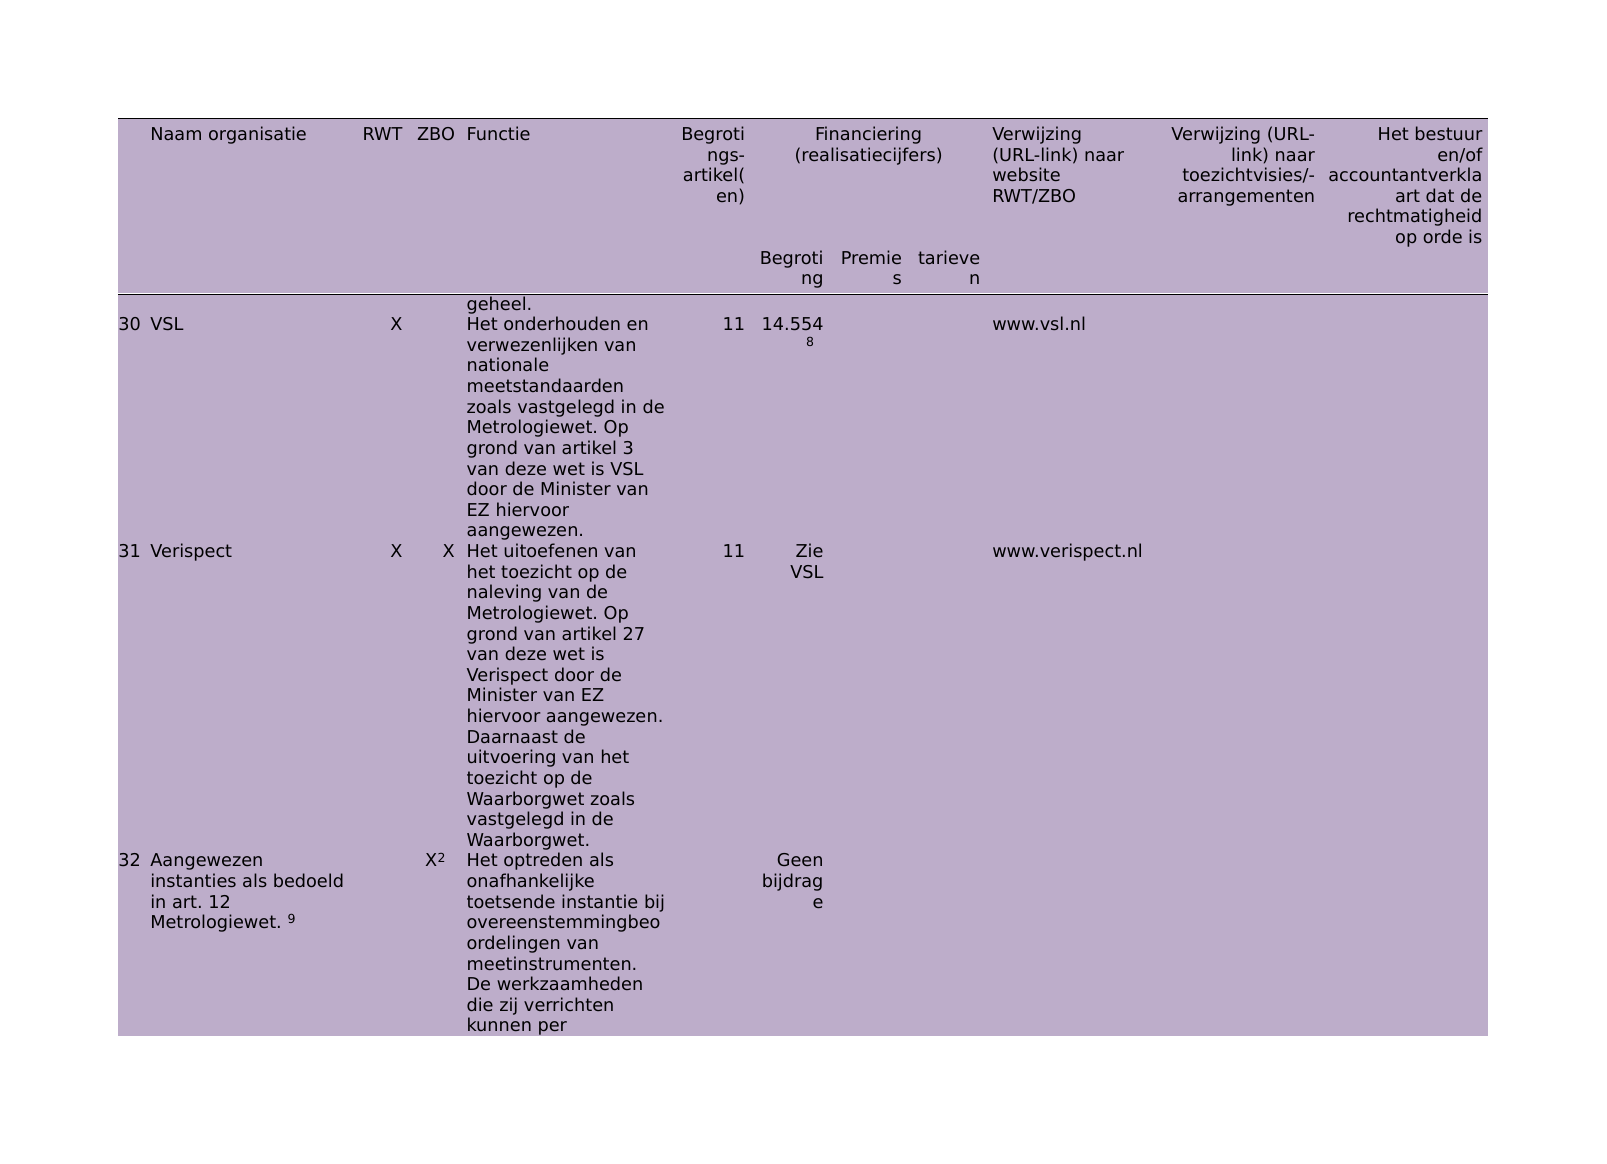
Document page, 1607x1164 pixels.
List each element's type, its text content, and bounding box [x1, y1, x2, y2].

table_cell Premies [829, 248, 908, 293]
table_cell tarieven [908, 248, 986, 293]
table_cell 14.5548 [751, 314, 829, 541]
table_cell Begroting [751, 248, 829, 293]
table_cell [672, 850, 751, 1036]
table_cell 32 [118, 850, 144, 1036]
table_cell [986, 295, 1153, 314]
table_cell 30 [118, 314, 144, 541]
table_header RWT [356, 119, 408, 248]
table_cell Verispect [144, 541, 356, 850]
table_header ZBO [408, 119, 461, 248]
table_cell [1153, 314, 1321, 541]
table_cell [1321, 248, 1488, 293]
table_cell Zie VSL [751, 541, 829, 850]
table_cell [356, 295, 408, 314]
table_cell [829, 850, 908, 1036]
table_cell [408, 248, 461, 293]
table_cell 11 [672, 314, 751, 541]
table_header [118, 119, 144, 248]
table_cell [672, 248, 751, 293]
table_cell 31 [118, 541, 144, 850]
table_cell [986, 850, 1153, 1036]
table_cell Geen bijdrage [751, 850, 829, 1036]
table_cell [1321, 295, 1488, 314]
table_header Verwijzing (URL-link) naar toezichtvisies/-arrangementen [1153, 119, 1321, 248]
table_cell [908, 295, 986, 314]
table_header Naam organisatie [144, 119, 356, 248]
table_cell geheel. [461, 295, 672, 314]
table_cell Het onderhouden en verwezenlijken van nationale meetstandaarden zoals vastgelegd in de Metrologiewet. Op grond van artikel 3 van deze wet is VSL door de Minister van EZ hiervoor aangewezen. [461, 314, 672, 541]
table_cell [829, 314, 908, 541]
table_cell Het optreden als onafhankelijke toetsende instantie bij overeenstemmingbeoordelingen van meetinstrumenten. De werkzaamheden die zij verrichten kunnen per [461, 850, 672, 1036]
table_cell [408, 314, 461, 541]
table_cell [1153, 850, 1321, 1036]
table_cell [118, 295, 144, 314]
table_cell [1321, 314, 1488, 541]
table_cell [1321, 850, 1488, 1036]
table_header Het bestuur en/of accountantverklaart dat de rechtmatigheid op orde is [1321, 119, 1488, 248]
table_cell VSL [144, 314, 356, 541]
table_cell Het uitoefenen van het toezicht op de naleving van de Metrologiewet. Op grond van artikel 27 van deze wet is Verispect door de Minister van EZ hiervoor aangewezen. Daarnaast de uitvoering van het toezicht op de Waarborgwet zoals vastgelegd in de Waarborgwet. [461, 541, 672, 850]
table_cell [408, 295, 461, 314]
table_header Begrotings- artikel(en) [672, 119, 751, 248]
table_cell [1153, 541, 1321, 850]
table_cell X [356, 541, 408, 850]
table_cell 11 [672, 541, 751, 850]
table_cell [672, 295, 751, 314]
table_cell [144, 248, 356, 293]
table_cell [908, 314, 986, 541]
table_cell [144, 295, 356, 314]
table_cell [356, 248, 408, 293]
table_cell Aangewezen instanties als bedoeld in art. 12 Metrologiewet. 9 [144, 850, 356, 1036]
table_cell [1153, 248, 1321, 293]
table_cell [461, 248, 672, 293]
table_cell [751, 295, 829, 314]
table_cell X2 [408, 850, 461, 1036]
table_cell www.vsl.nl [986, 314, 1153, 541]
table_cell [1321, 541, 1488, 850]
table_cell X [356, 314, 408, 541]
table_header Functie [461, 119, 672, 248]
table_cell [356, 850, 408, 1036]
table_cell [908, 850, 986, 1036]
table_header Financiering (realisatiecijfers) [751, 119, 986, 248]
table_cell [829, 295, 908, 314]
table_cell [908, 541, 986, 850]
table_cell [986, 248, 1153, 293]
table_cell [118, 248, 144, 293]
table_cell [829, 541, 908, 850]
table_cell X [408, 541, 461, 850]
table_cell [1153, 295, 1321, 314]
table_header Verwijzing (URL-link) naar website RWT/ZBO [986, 119, 1153, 248]
table_cell www.verispect.nl [986, 541, 1153, 850]
